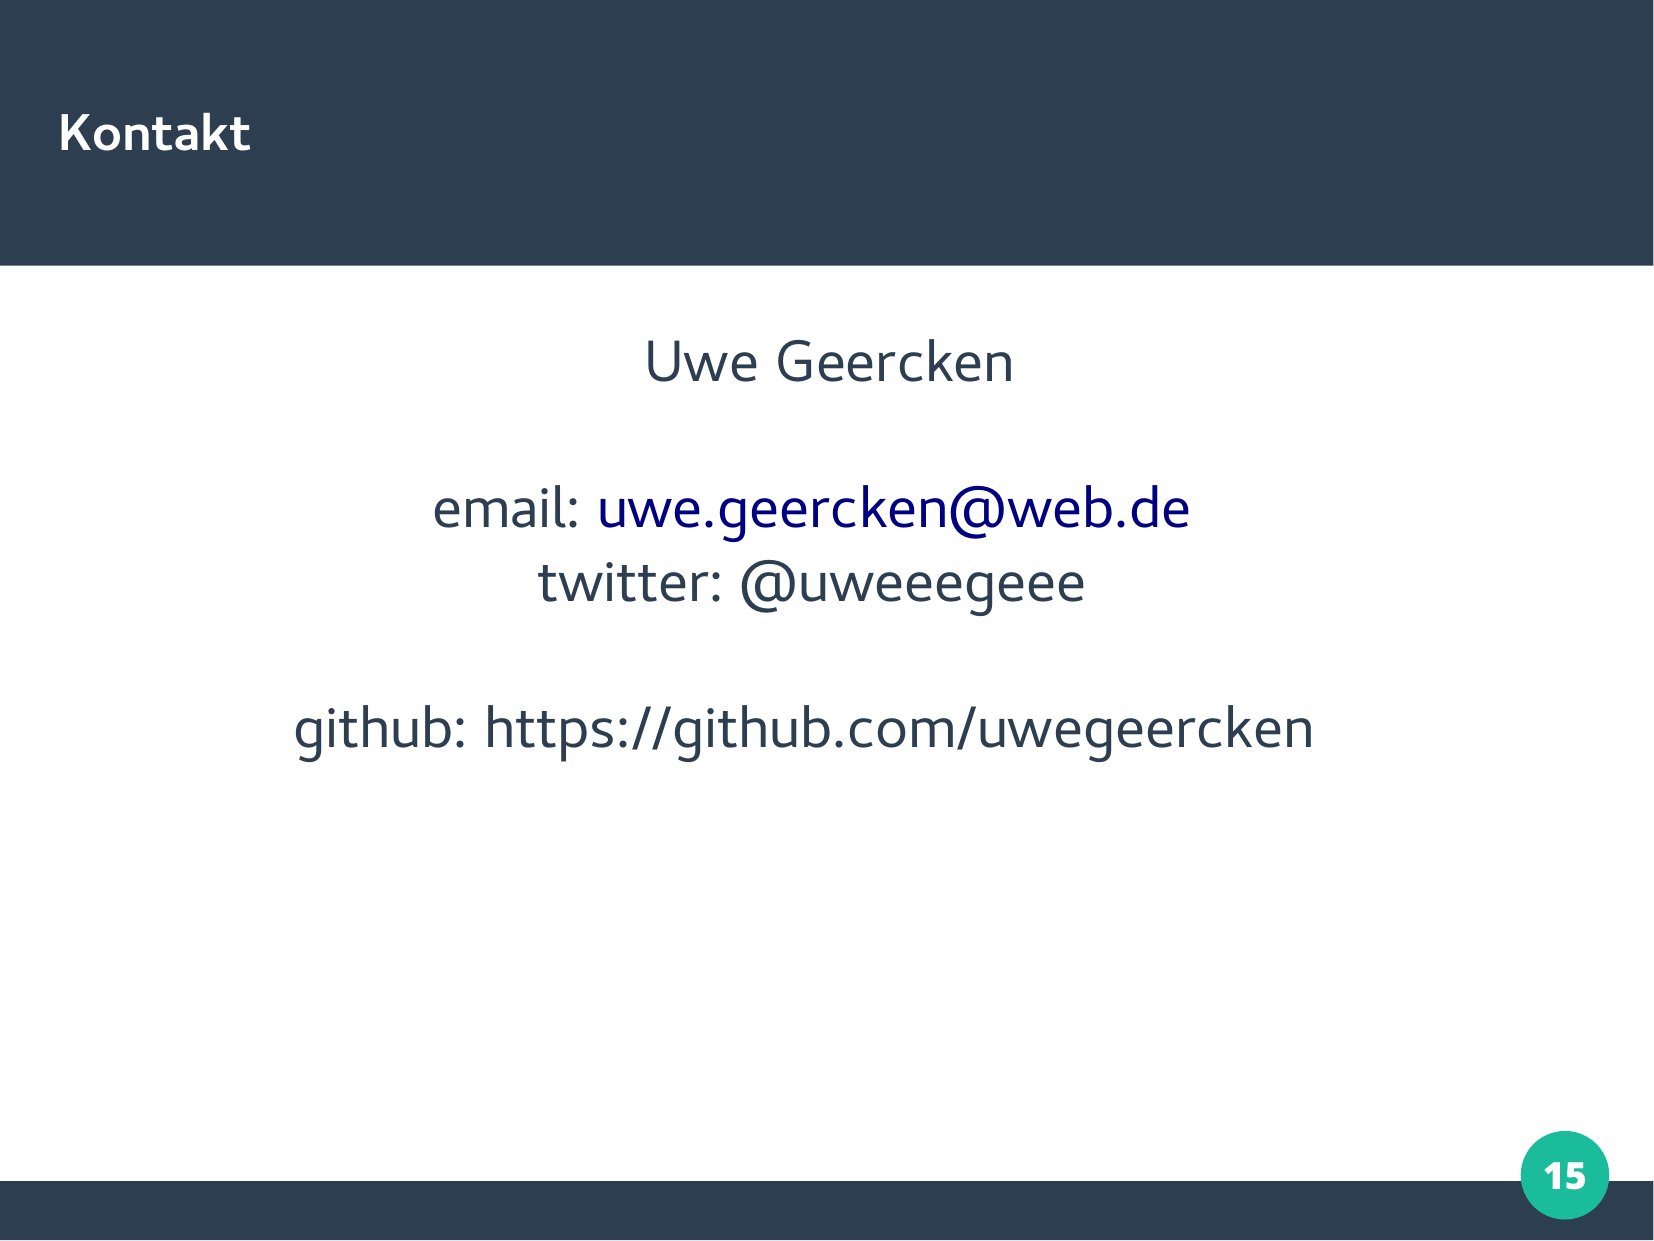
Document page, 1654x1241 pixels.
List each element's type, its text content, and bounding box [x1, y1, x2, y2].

subtitle Uwe Geercken email: uwe.geercken@web.de twitter: @uweeegeee github: https://github.com/uwegeercken [59, 324, 1565, 1093]
title Kontakt [59, 59, 1595, 207]
